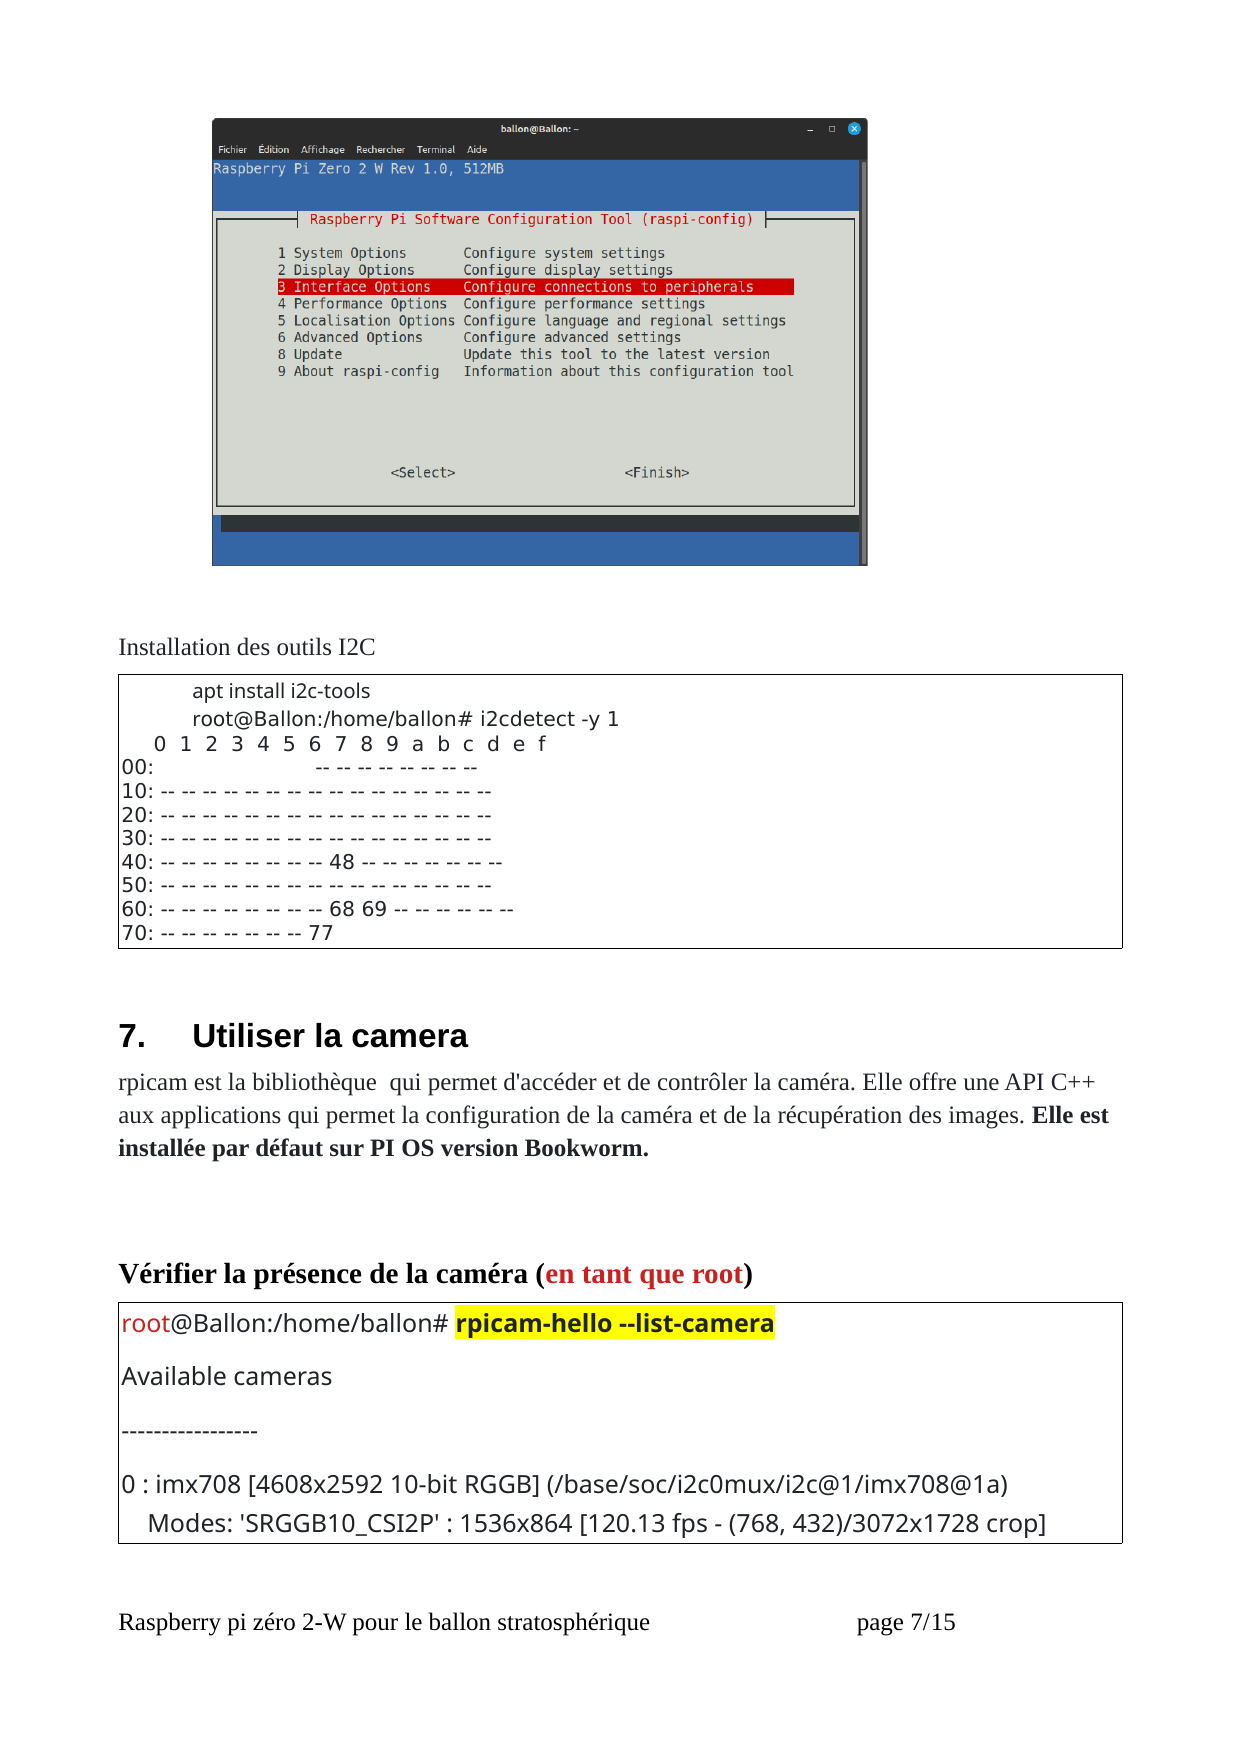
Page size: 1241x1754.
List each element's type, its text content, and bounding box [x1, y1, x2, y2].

text rpicam est la bibliothèque qui permet d'accéder et de contrôler la caméra. Elle offre une API C++ aux applications qui permet la configuration de la caméra et de la récupération des images. Elle est installée par défaut sur PI OS version Bookworm. [118, 1067, 1122, 1162]
text 30: -- -- -- -- -- -- -- -- -- -- -- -- -- -- -- -- [119, 824, 1122, 847]
text 10: -- -- -- -- -- -- -- -- -- -- -- -- -- -- -- -- [119, 776, 1122, 800]
subtitle Utiliser la camera [118, 1016, 1122, 1055]
text 70: -- -- -- -- -- -- -- 77 [119, 918, 1122, 948]
text 0 1 2 3 4 5 6 7 8 9 a b c d e f [119, 729, 1122, 753]
text root@Ballon:/home/ballon# i2cdetect -y 1 [119, 701, 1122, 729]
text 50: -- -- -- -- -- -- -- -- -- -- -- -- -- -- -- -- [119, 871, 1122, 895]
picture [212, 118, 868, 566]
text 40: -- -- -- -- -- -- -- -- 48 -- -- -- -- -- -- -- [119, 847, 1122, 871]
text 20: -- -- -- -- -- -- -- -- -- -- -- -- -- -- -- -- [119, 800, 1122, 824]
text apt install i2c-tools [119, 675, 1122, 701]
subtitle Installation des outils I2C [118, 632, 1122, 661]
text root@Ballon:/home/ballon# rpicam-hello --list-camera [119, 1303, 1122, 1339]
text 00: -- -- -- -- -- -- -- -- [119, 753, 1122, 776]
text 0 : imx708 [4608x2592 10-bit RGGB] (/base/soc/i2c0mux/i2c@1/imx708@1a) Modes: 'SRGGB10_CSI2P' : 1536x864 [120.13 fps - (768, 432)/3072x1728 crop] [119, 1463, 1122, 1543]
text Available cameras [119, 1356, 1122, 1393]
subtitle Vérifier la présence de la caméra (en tant que root) [118, 1256, 1122, 1290]
text 60: -- -- -- -- -- -- -- -- 68 69 -- -- -- -- -- -- [119, 895, 1122, 918]
text ----------------- [119, 1410, 1122, 1447]
